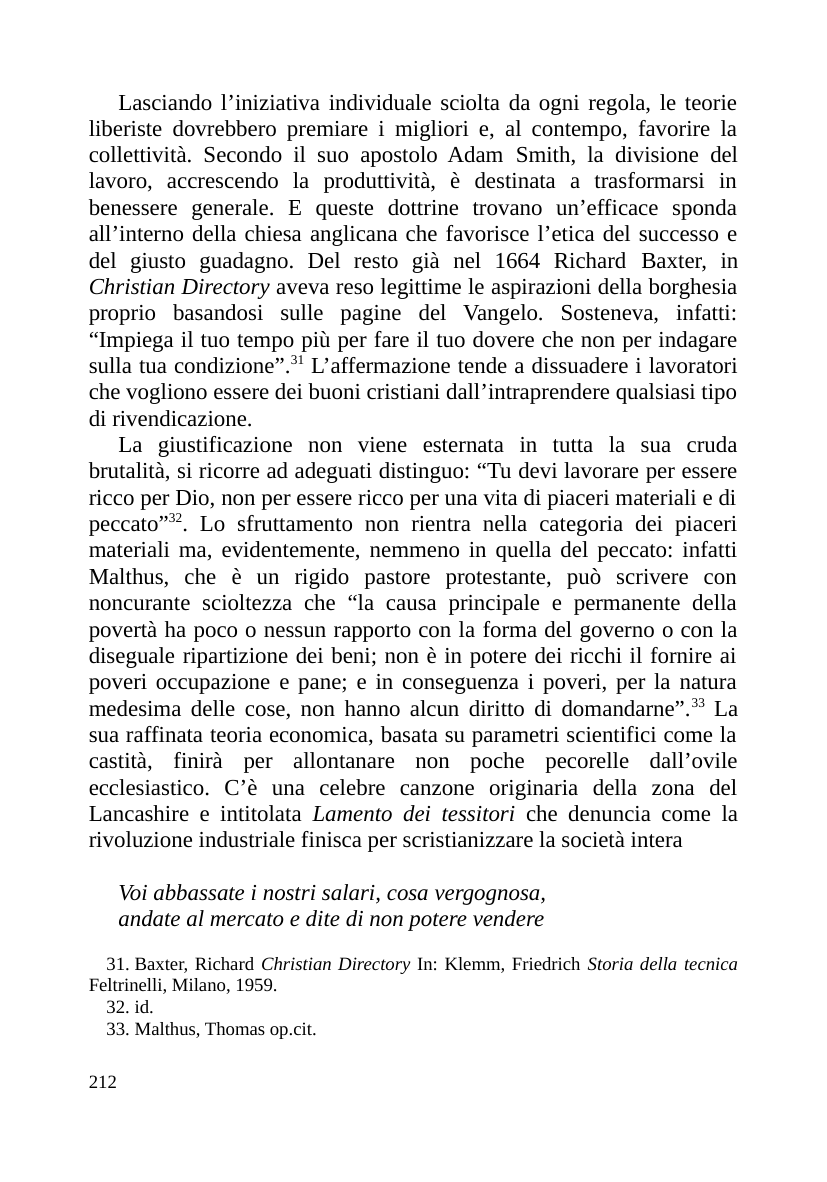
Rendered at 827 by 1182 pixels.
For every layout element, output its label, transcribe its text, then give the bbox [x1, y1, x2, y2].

text Baxter, Richard Christian Directory In: Klemm, Friedrich Storia della tecnica Feltrinelli, Milano, 1959. [88, 953, 738, 996]
text id. [88, 996, 738, 1017]
text Lasciando l’iniziativa individuale sciolta da ogni regola, le teorie liberiste dovrebbero premiare i migliori e, al contempo, favorire la collettività. Secondo il suo apostolo Adam Smith, la divisione del lavoro, accrescendo la produttività, è destinata a trasformarsi in benessere generale. E queste dottrine trovano un’efficace sponda all’interno della chiesa anglicana che favorisce l’etica del successo e del giusto guadagno. Del resto già nel 1664 Richard Baxter, in Christian Directory aveva reso legittime le aspirazioni della borghesia proprio basandosi sulle pagine del Vangelo. Sosteneva, infatti: “Impiega il tuo tempo più per fare il tuo dovere che non per indagare sulla tua condizione”. L’affermazione tende a dissuadere i lavoratori che vogliono essere dei buoni cristiani dall’intraprendere qualsiasi tipo di rivendicazione. [88, 88, 738, 431]
text Voi abbassate i nostri salari, cosa vergognosa, [88, 879, 738, 906]
text La giustificazione non viene esternata in tutta la sua cruda brutalità, si ricorre ad adeguati distinguo: “Tu devi lavorare per essere ricco per Dio, non per essere ricco per una vita di piaceri materiali e di peccato”. Lo sfruttamento non rientra nella categoria dei piaceri materiali ma, evidentemente, nemmeno in quella del peccato: infatti Malthus, che è un rigido pastore protestante, può scrivere con noncurante scioltezza che “la causa principale e permanente della povertà ha poco o nessun rapporto con la forma del governo o con la diseguale ripartizione dei beni; non è in potere dei ricchi il fornire ai poveri occupazione e pane; e in conseguenza i poveri, per la natura medesima delle cose, non hanno alcun diritto di domandarne”. La sua raffinata teoria economica, basata su parametri scientifici come la castità, finirà per allontanare non poche pecorelle dall’ovile ecclesiastico. C’è una celebre canzone originaria della zona del Lancashire e intitolata Lamento dei tessitori che denuncia come la rivoluzione industriale finisca per scristianizzare la società intera [88, 431, 738, 853]
text andate al mercato e dite di non potere vendere [88, 906, 738, 932]
text Malthus, Thomas op.cit. [88, 1017, 738, 1039]
